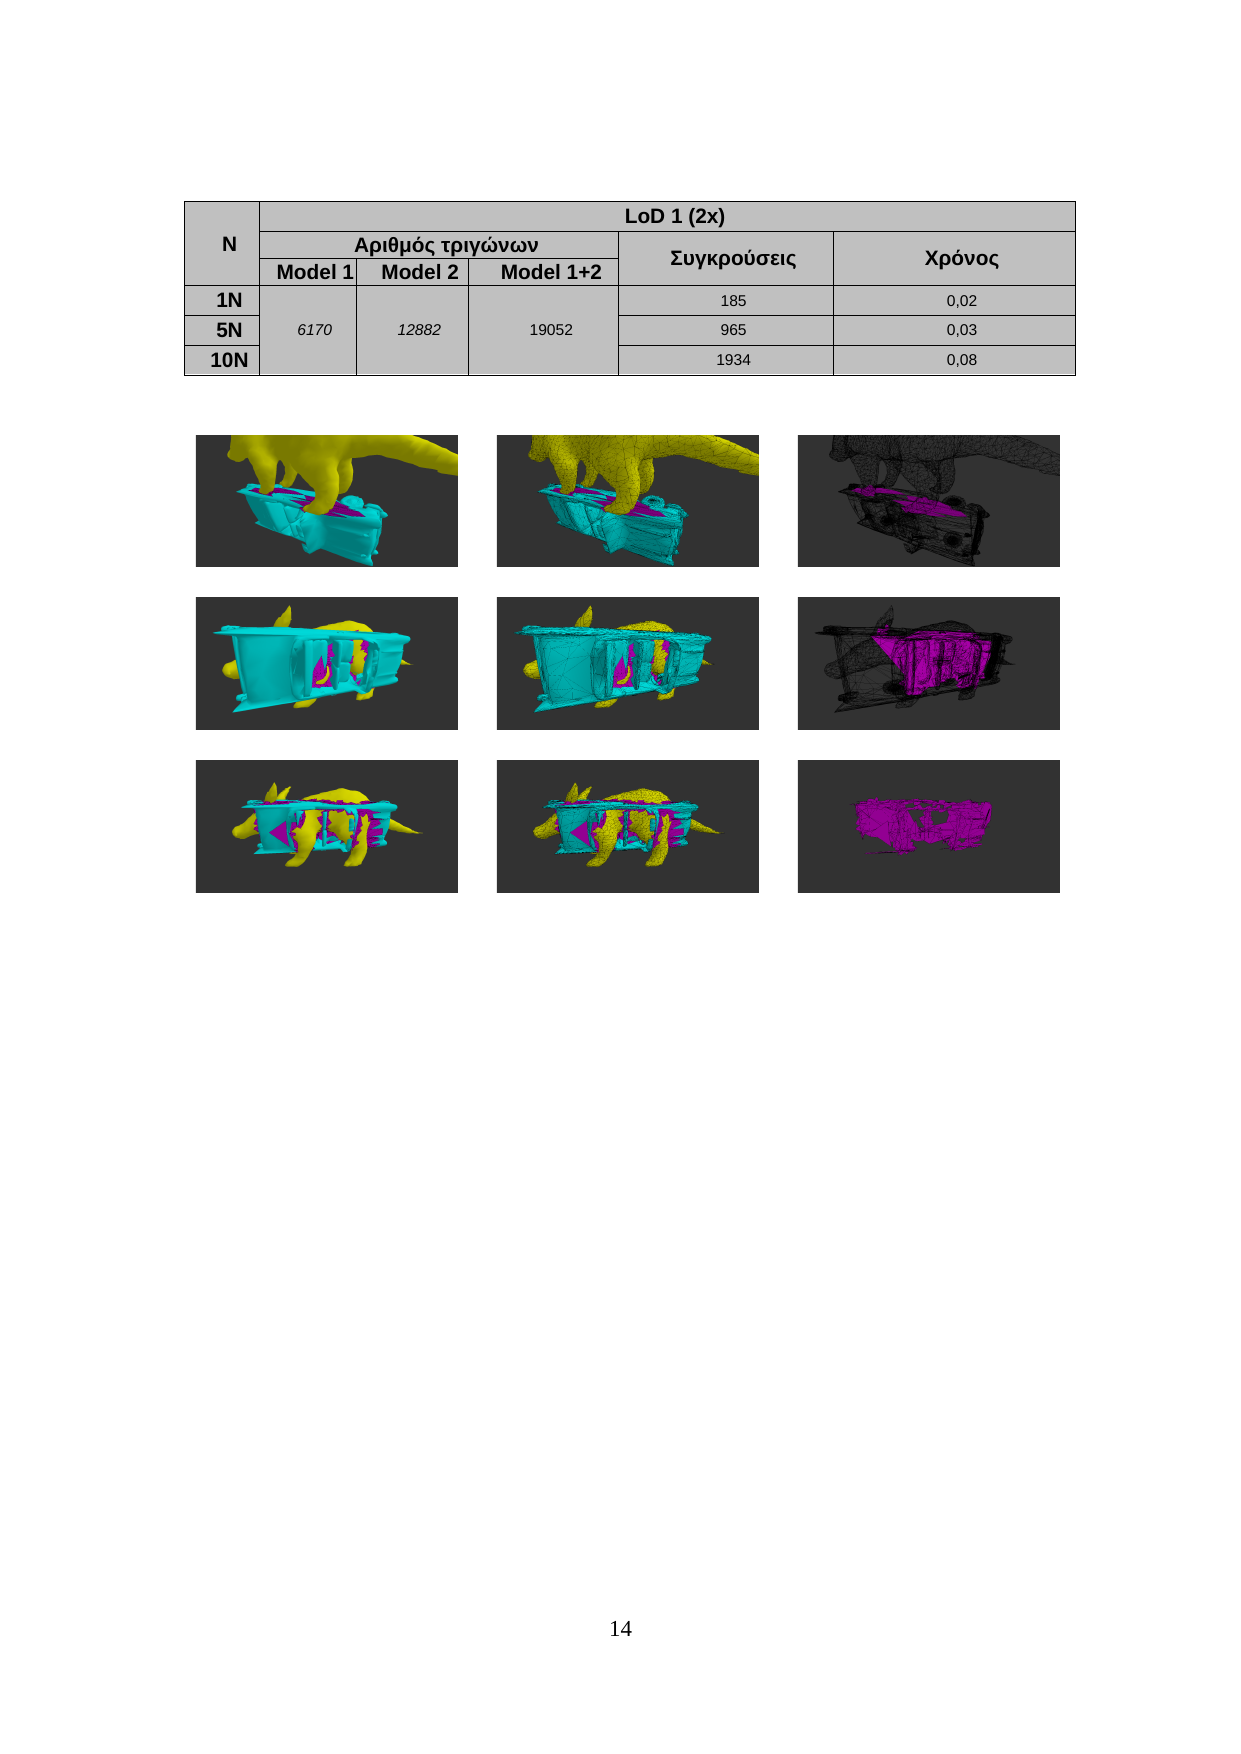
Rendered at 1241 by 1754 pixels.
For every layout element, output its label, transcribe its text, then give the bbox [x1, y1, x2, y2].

table_cell Χρόνος [834, 232, 1075, 285]
table_cell 12882 [357, 286, 468, 374]
picture [797, 597, 1060, 730]
table_cell 0,08 [834, 346, 1075, 374]
table_cell 6170 [260, 286, 356, 374]
table_cell Συγκρούσεις [619, 232, 833, 285]
table_header Ν [185, 202, 259, 285]
table_cell 965 [619, 316, 833, 345]
table_cell 19052 [469, 286, 618, 374]
picture [797, 435, 1060, 567]
table_cell Model 2 [357, 259, 468, 285]
picture [496, 435, 759, 567]
table_cell 185 [619, 286, 833, 315]
picture [195, 435, 458, 567]
table_cell 5Ν [185, 316, 259, 345]
table_cell 0,03 [834, 316, 1075, 345]
table_cell Model 1 [260, 259, 356, 285]
table_header LoD 1 (2x) [260, 202, 1075, 231]
table_cell 0,02 [834, 286, 1075, 315]
picture [797, 760, 1060, 893]
picture [195, 760, 458, 893]
picture [496, 597, 759, 730]
table_cell Αριθμός τριγώνων [260, 232, 618, 258]
table_cell 1Ν [185, 286, 259, 315]
table_cell Model 1+2 [469, 259, 618, 285]
table_cell 1934 [619, 346, 833, 374]
picture [195, 597, 458, 730]
picture [496, 760, 759, 893]
table_cell 10Ν [185, 346, 259, 374]
